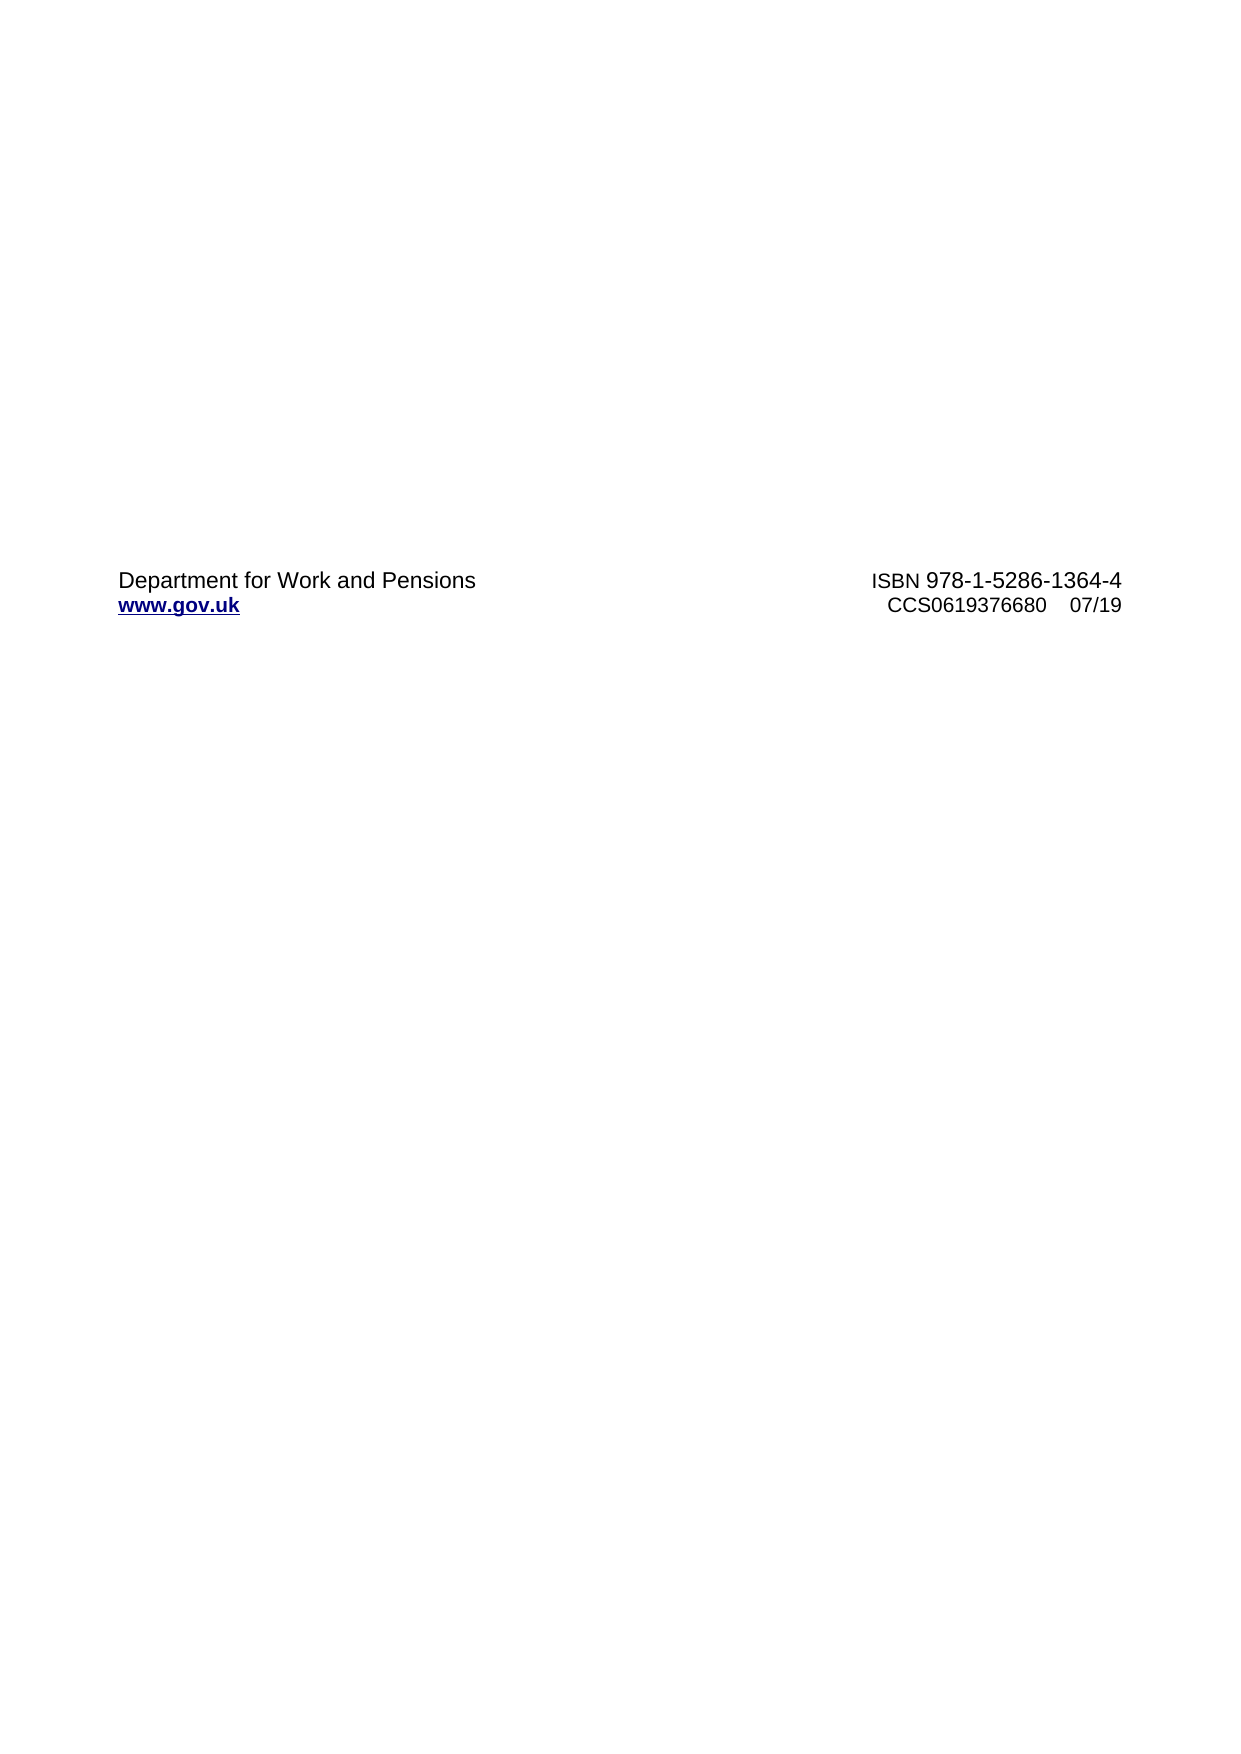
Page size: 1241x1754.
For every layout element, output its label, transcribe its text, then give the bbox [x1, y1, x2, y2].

list www.gov.uk CCS0619376680 07/19 [118, 593, 1122, 617]
list Department for Work and Pensions ISBN 978-1-5286-1364-4 [118, 567, 1122, 593]
